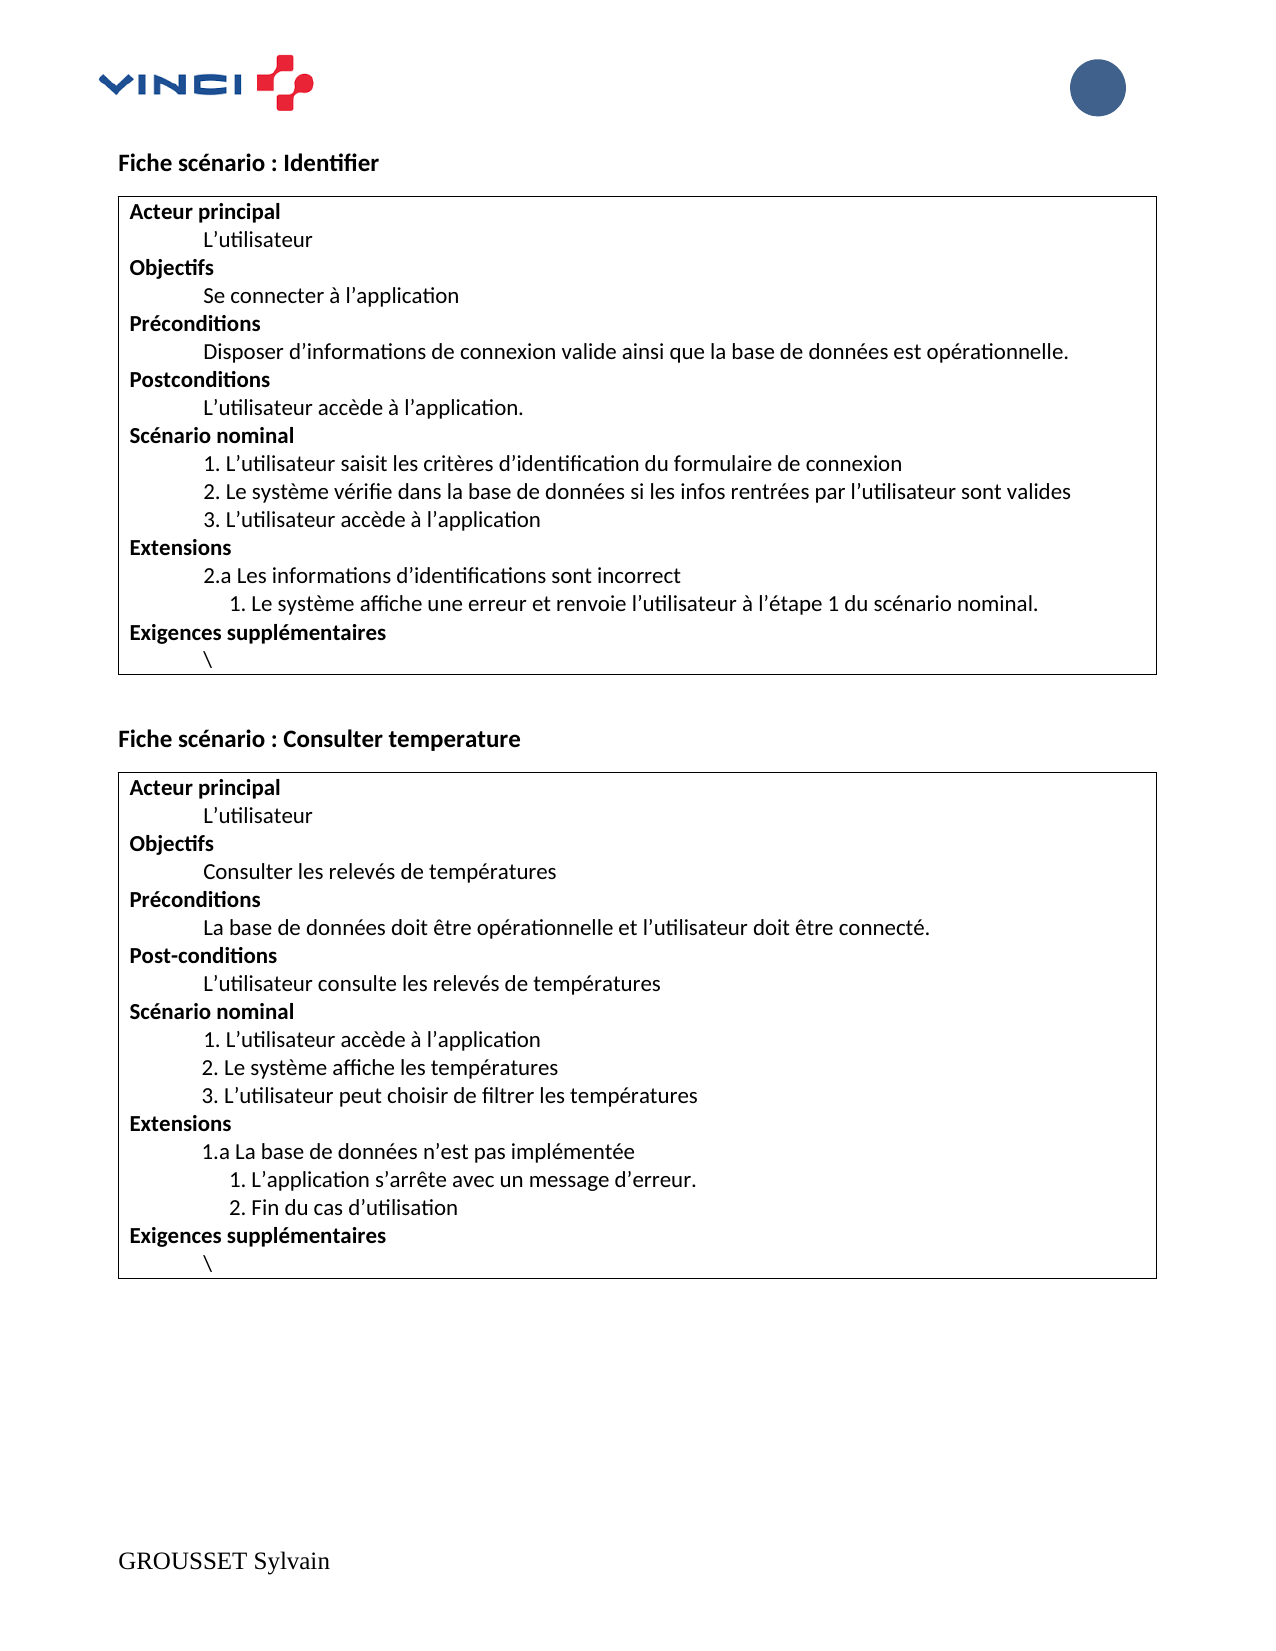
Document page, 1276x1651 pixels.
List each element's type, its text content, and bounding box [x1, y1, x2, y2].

text Fiche scénario : Consulter temperature [118, 723, 1157, 754]
table_header Acteur principal L’utilisateur Objectifs Consulter les relevés de températures Préconditions La base de données doit être opérationnelle et l’utilisateur doit être connecté. Post-conditions L’utilisateur consulte les relevés de températures Scénario nominal 1. L’utilisateur accède à l’application 2. Le système affiche les températures 3. L’utilisateur peut choisir de filtrer les températures Extensions 1.a La base de données n’est pas implémentée 1. L’application s’arrête avec un message d’erreur. 2. Fin du cas d’utilisation Exigences supplémentaires \ [119, 773, 1156, 1277]
text Fiche scénario : Identifier [118, 148, 1157, 178]
table_header Acteur principal L’utilisateur Objectifs Se connecter à l’application Préconditions Disposer d’informations de connexion valide ainsi que la base de données est opérationnelle. Postconditions L’utilisateur accède à l’application. Scénario nominal 1. L’utilisateur saisit les critères d’identification du formulaire de connexion 2. Le système vérifie dans la base de données si les infos rentrées par l’utilisateur sont valides 3. L’utilisateur accède à l’application Extensions 2.a Les informations d’identifications sont incorrect 1. Le système affiche une erreur et renvoie l’utilisateur à l’étape 1 du scénario nominal. Exigences supplémentaires \ [119, 197, 1156, 674]
